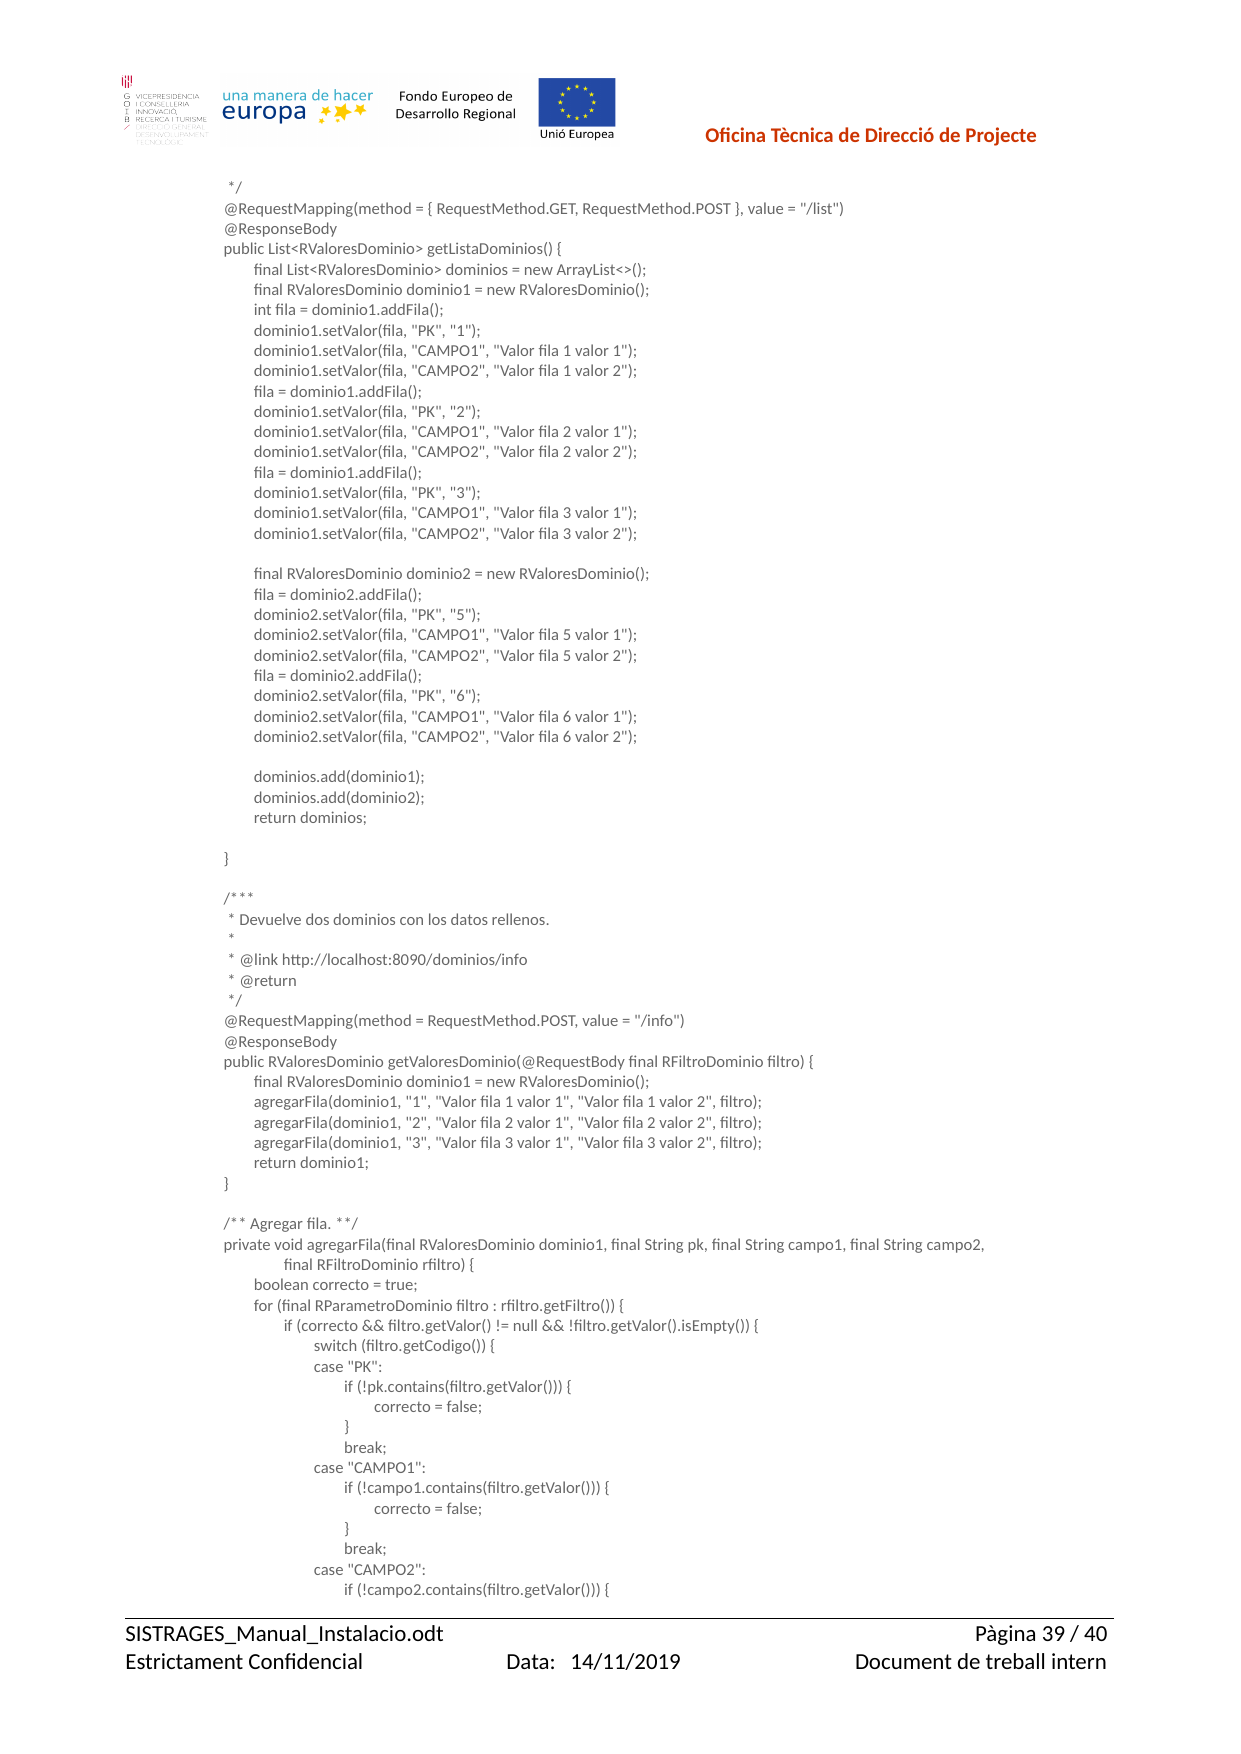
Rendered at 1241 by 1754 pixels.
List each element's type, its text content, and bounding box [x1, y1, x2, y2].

text dominio2.setValor(fila, "PK", "5"); [193, 604, 1122, 624]
text dominio2.setValor(fila, "CAMPO2", "Valor fila 6 valor 2"); [193, 726, 1122, 746]
text dominio2.setValor(fila, "CAMPO1", "Valor fila 6 valor 1"); [193, 706, 1122, 726]
text final RValoresDominio dominio1 = new RValoresDominio(); [193, 279, 1122, 299]
text } [193, 1173, 1122, 1193]
text int fila = dominio1.addFila(); [193, 299, 1122, 320]
text @ResponseBody [193, 1031, 1122, 1051]
text boolean correcto = true; [193, 1274, 1122, 1295]
text if (!pk.contains(filtro.getValor())) { [193, 1376, 1122, 1396]
text * @link http://localhost:8090/dominios/info [193, 949, 1122, 970]
text correcto = false; [193, 1396, 1122, 1417]
text private void agregarFila(final RValoresDominio dominio1, final String pk, final String campo1, final String campo2, [193, 1234, 1122, 1254]
text fila = dominio2.addFila(); [193, 665, 1122, 686]
text dominio1.setValor(fila, "CAMPO1", "Valor fila 1 valor 1"); [193, 340, 1122, 361]
text if (!campo1.contains(filtro.getValor())) { [193, 1478, 1122, 1498]
text dominio1.setValor(fila, "CAMPO1", "Valor fila 2 valor 1"); [193, 421, 1122, 442]
text dominio1.setValor(fila, "CAMPO2", "Valor fila 1 valor 2"); [193, 361, 1122, 381]
picture [219, 73, 621, 147]
text dominio2.setValor(fila, "PK", "6"); [193, 686, 1122, 706]
text final RFiltroDominio rfiltro) { [193, 1254, 1122, 1274]
text fila = dominio2.addFila(); [193, 584, 1122, 604]
text /** Agregar fila. **/ [193, 1214, 1122, 1234]
text final RValoresDominio dominio2 = new RValoresDominio(); [193, 564, 1122, 584]
text @RequestMapping(method = { RequestMethod.GET, RequestMethod.POST }, value = "/list") [193, 198, 1122, 218]
text dominio2.setValor(fila, "CAMPO1", "Valor fila 5 valor 1"); [193, 624, 1122, 645]
text if (!campo2.contains(filtro.getValor())) { [193, 1579, 1122, 1599]
text dominio1.setValor(fila, "PK", "1"); [193, 320, 1122, 340]
text final RValoresDominio dominio1 = new RValoresDominio(); [193, 1071, 1122, 1092]
text if (correcto && filtro.getValor() != null && !filtro.getValor().isEmpty()) { [193, 1315, 1122, 1336]
text agregarFila(dominio1, "2", "Valor fila 2 valor 1", "Valor fila 2 valor 2", filtro); [193, 1112, 1122, 1132]
text dominio1.setValor(fila, "CAMPO2", "Valor fila 3 valor 2"); [193, 523, 1122, 543]
text break; [193, 1539, 1122, 1559]
text fila = dominio1.addFila(); [193, 462, 1122, 482]
text agregarFila(dominio1, "3", "Valor fila 3 valor 1", "Valor fila 3 valor 2", filtro); [193, 1132, 1122, 1153]
text */ [193, 178, 1122, 198]
text case "PK": [193, 1356, 1122, 1376]
text agregarFila(dominio1, "1", "Valor fila 1 valor 1", "Valor fila 1 valor 2", filtro); [193, 1092, 1122, 1112]
text * [193, 929, 1122, 949]
text dominios.add(dominio2); [193, 787, 1122, 807]
text } [193, 1518, 1122, 1539]
text } [193, 1417, 1122, 1437]
text for (final RParametroDominio filtro : rfiltro.getFiltro()) { [193, 1295, 1122, 1315]
text public RValoresDominio getValoresDominio(@RequestBody final RFiltroDominio filtro) { [193, 1051, 1122, 1071]
text switch (filtro.getCodigo()) { [193, 1336, 1122, 1356]
text dominio1.setValor(fila, "PK", "2"); [193, 401, 1122, 421]
text /*** [193, 889, 1122, 909]
text dominio2.setValor(fila, "CAMPO2", "Valor fila 5 valor 2"); [193, 645, 1122, 665]
text break; [193, 1437, 1122, 1457]
text return dominio1; [193, 1153, 1122, 1173]
text dominio1.setValor(fila, "CAMPO2", "Valor fila 2 valor 2"); [193, 442, 1122, 462]
text case "CAMPO1": [193, 1457, 1122, 1478]
text fila = dominio1.addFila(); [193, 381, 1122, 401]
text */ [193, 990, 1122, 1011]
text dominio1.setValor(fila, "CAMPO1", "Valor fila 3 valor 1"); [193, 503, 1122, 523]
text dominios.add(dominio1); [193, 767, 1122, 787]
text case "CAMPO2": [193, 1559, 1122, 1579]
picture [118, 73, 213, 147]
text correcto = false; [193, 1498, 1122, 1518]
text dominio1.setValor(fila, "PK", "3"); [193, 482, 1122, 503]
text @ResponseBody [193, 218, 1122, 239]
text return dominios; [193, 807, 1122, 828]
text } [193, 848, 1122, 868]
text * Devuelve dos dominios con los datos rellenos. [193, 909, 1122, 929]
text * @return [193, 970, 1122, 990]
text @RequestMapping(method = RequestMethod.POST, value = "/info") [193, 1011, 1122, 1031]
text public List<RValoresDominio> getListaDominios() { [193, 239, 1122, 259]
text final List<RValoresDominio> dominios = new ArrayList<>(); [193, 259, 1122, 279]
